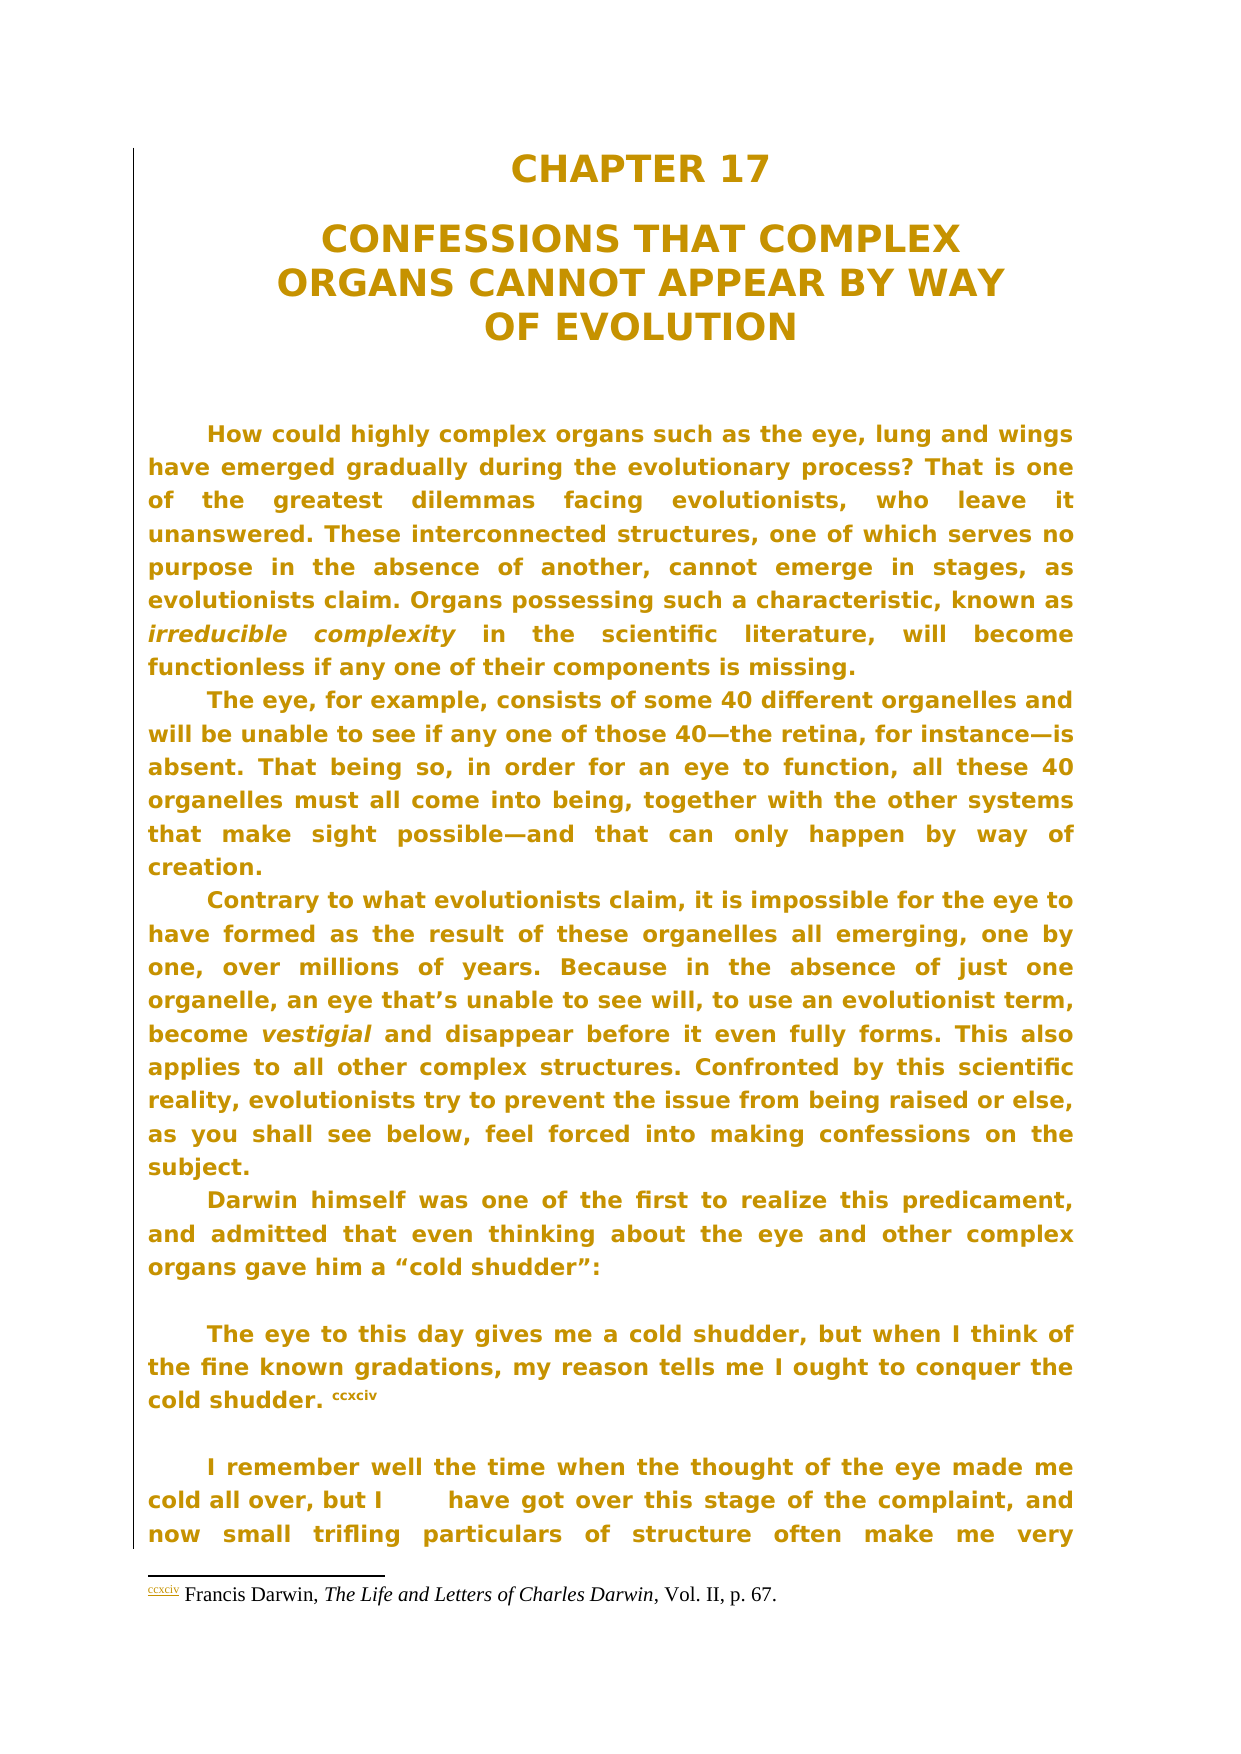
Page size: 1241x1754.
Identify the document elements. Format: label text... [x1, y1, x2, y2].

text ORGANS CANNOT APPEAR BY WAY [207, 262, 1075, 305]
text Francis Darwin, The Life and Letters of Charles Darwin, Vol. II, p. 67. [148, 1582, 1093, 1606]
text Contrary to what evolutionists claim, it is impossible for the eye to have formed as the result of these organelles all emerging, one by one, over millions of years. Because in the absence of just one organelle, an eye that’s unable to see will, to use an evolutionist term, become vestigial and disappear before it even fully forms. This also applies to all other complex structures. Confronted by this scientific reality, evolutionists try to prevent the issue from being raised or else, as you shall see below, feel forced into making confessions on the subject. [148, 882, 1075, 1182]
text The eye, for example, consists of some 40 different organelles and will be unable to see if any one of those 40—the retina, for instance—is absent. That being so, in order for an eye to function, all these 40 organelles must all come into being, together with the other systems that make sight possible—and that can only happen by way of creation. [148, 682, 1075, 882]
text I remember well the time when the thought of the eye made me cold all over, but I have got over this stage of the complaint, and now small trifling particulars of structure often make me very [148, 1449, 1075, 1549]
text How could highly complex organs such as the eye, lung and wings have emerged gradually during the evolutionary process? That is one of the greatest dilemmas facing evolutionists, who leave it unanswered. These interconnected structures, one of which serves no purpose in the absence of another, cannot emerge in stages, as evolutionists claim. Organs possessing such a characteristic, known as irreducible complexity in the scientific literature, will become functionless if any one of their components is missing. [148, 416, 1075, 682]
text The eye to this day gives me a cold shudder, but when I think of the fine known gradations, my reason tells me I ought to conquer the cold shudder. [148, 1316, 1075, 1416]
text OF EVOLUTION [207, 305, 1075, 349]
text CONFESSIONS THAT COMPLEX [207, 218, 1075, 262]
text Darwin himself was one of the first to realize this predicament, and admitted that even thinking about the eye and other complex organs gave him a “cold shudder”: [148, 1182, 1075, 1282]
text CHAPTER 17 [148, 148, 1075, 191]
